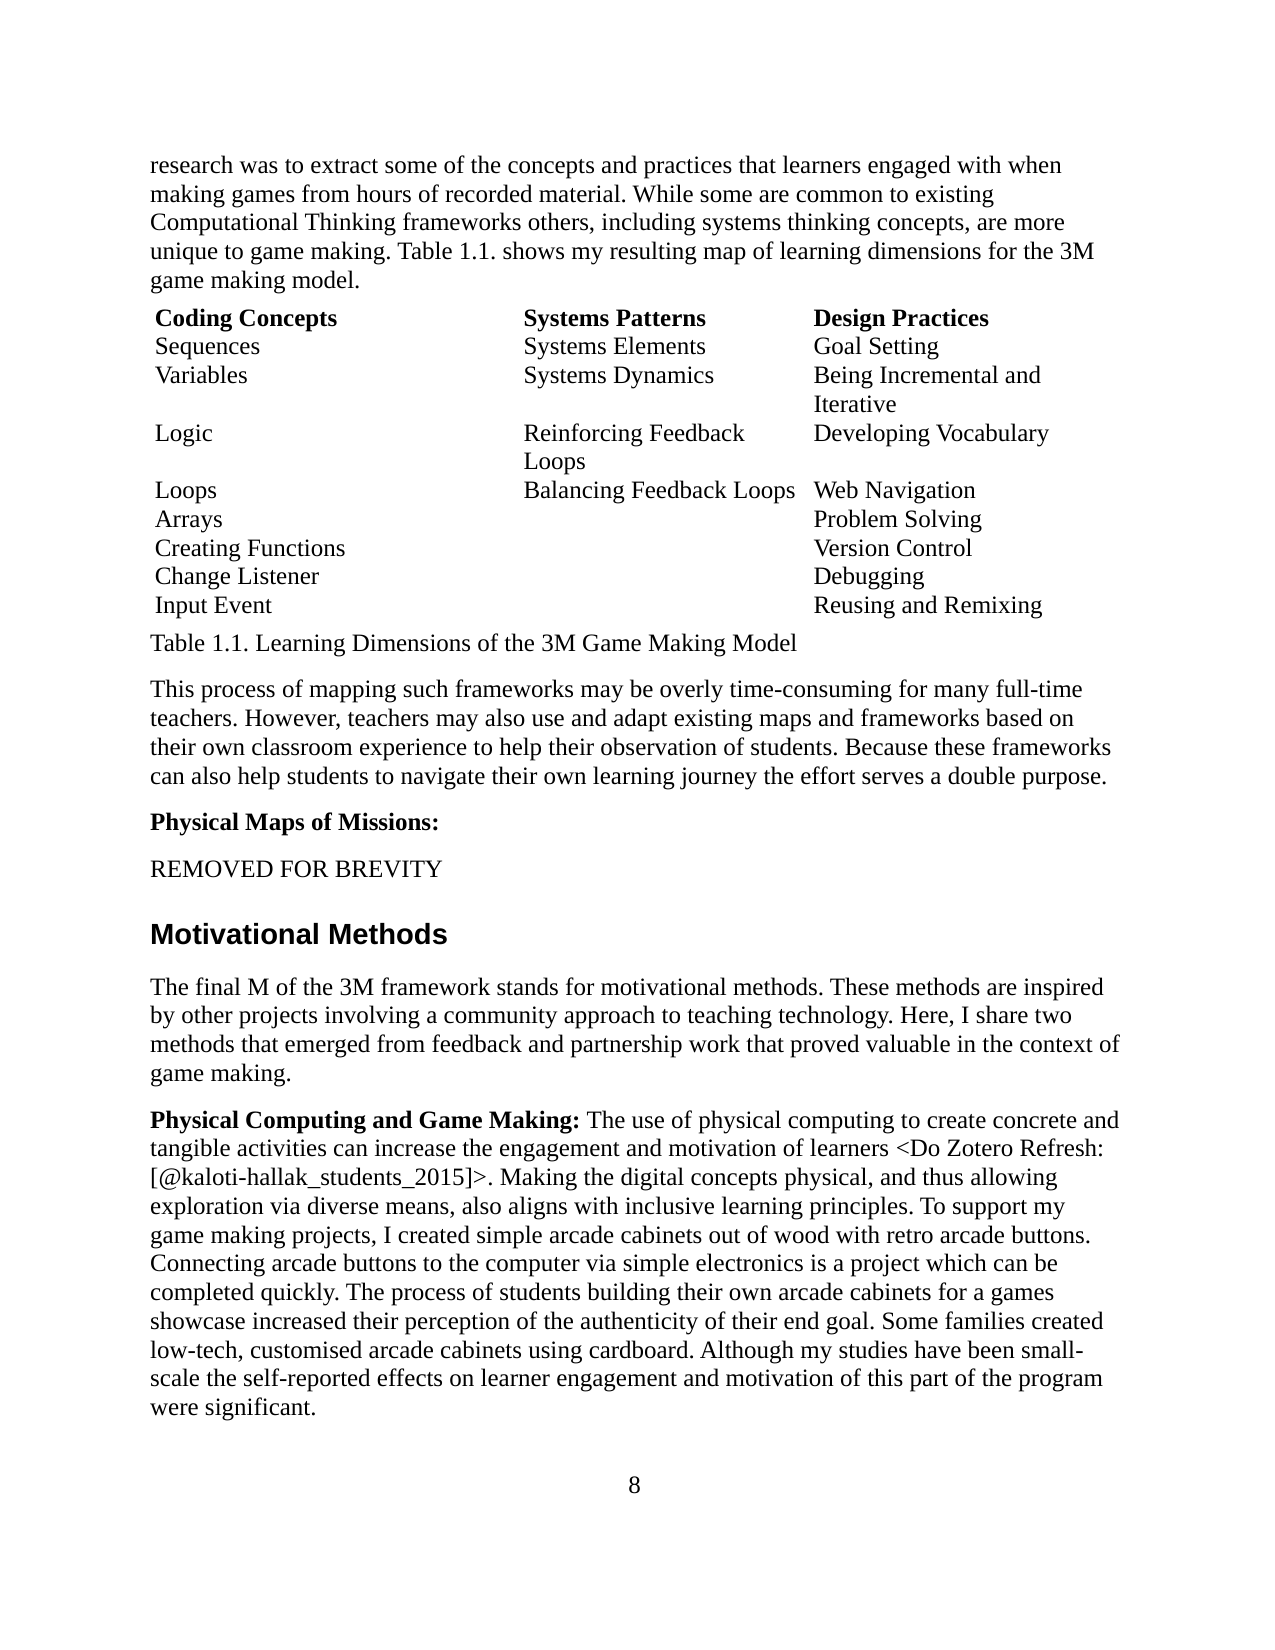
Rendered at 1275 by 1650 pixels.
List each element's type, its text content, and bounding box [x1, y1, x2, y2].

table_cell [519, 561, 809, 590]
table_cell Loops [150, 475, 519, 504]
text Physical Computing and Game Making: The use of physical computing to create concrete and tangible activities can increase the engagement and motivation of learners <Do Zotero Refresh: [@kaloti-hallak_students_2015]>. Making the digital concepts physical, and thus allowing exploration via diverse means, also aligns with inclusive learning principles. To support my game making projects, I created simple arcade cabinets out of wood with retro arcade buttons. Connecting arcade buttons to the computer via simple electronics is a project which can be completed quickly. The process of students building their own arcade cabinets for a games showcase increased their perception of the authenticity of their end goal. Some families created low-tech, customised arcade cabinets using cardboard. Although my studies have been small-scale the self-reported effects on learner engagement and motivation of this part of the program were significant. [150, 1105, 1125, 1421]
table_cell Arrays [150, 504, 519, 533]
table_cell Sequences [150, 331, 519, 360]
table_cell [519, 504, 809, 533]
table_cell Systems Elements [519, 331, 809, 360]
text This process of mapping such frameworks may be overly time-consuming for many full-time teachers. However, teachers may also use and adapt existing maps and frameworks based on their own classroom experience to help their observation of students. Because these frameworks can also help students to navigate their own learning journey the effort serves a double purpose. [150, 674, 1125, 789]
table_cell [519, 533, 809, 561]
table_cell Goal Setting [809, 331, 1125, 360]
subtitle Motivational Methods [150, 917, 1125, 950]
table_header Design Practices [809, 303, 1125, 331]
text research was to extract some of the concepts and practices that learners engaged with when making games from hours of recorded material. While some are common to existing Computational Thinking frameworks others, including systems thinking concepts, are more unique to game making. Table 1.1. shows my resulting map of learning dimensions for the 3M game making model. [150, 150, 1125, 294]
table_cell Balancing Feedback Loops [519, 475, 809, 504]
table_cell Systems Dynamics [519, 360, 809, 418]
text Physical Maps of Missions: [150, 807, 1125, 836]
table_cell [519, 590, 809, 619]
table_cell Debugging [809, 561, 1125, 590]
table_cell Problem Solving [809, 504, 1125, 533]
table_cell Reinforcing Feedback Loops [519, 418, 809, 475]
table_cell Creating Functions [150, 533, 519, 561]
text Table 1.1. Learning Dimensions of the 3M Game Making Model [150, 628, 1125, 657]
table_cell Logic [150, 418, 519, 475]
text The final M of the 3M framework stands for motivational methods. These methods are inspired by other projects involving a community approach to teaching technology. Here, I share two methods that emerged from feedback and partnership work that proved valuable in the context of game making. [150, 972, 1125, 1087]
table_cell Developing Vocabulary [809, 418, 1125, 475]
text REMOVED FOR BREVITY [150, 854, 1125, 883]
table_cell Reusing and Remixing [809, 590, 1125, 619]
table_header Coding Concepts [150, 303, 519, 331]
table_cell Change Listener [150, 561, 519, 590]
table_cell Being Incremental and Iterative [809, 360, 1125, 418]
table_cell Web Navigation [809, 475, 1125, 504]
table_cell Input Event [150, 590, 519, 619]
table_cell Variables [150, 360, 519, 418]
table_cell Version Control [809, 533, 1125, 561]
table_header Systems Patterns [519, 303, 809, 331]
